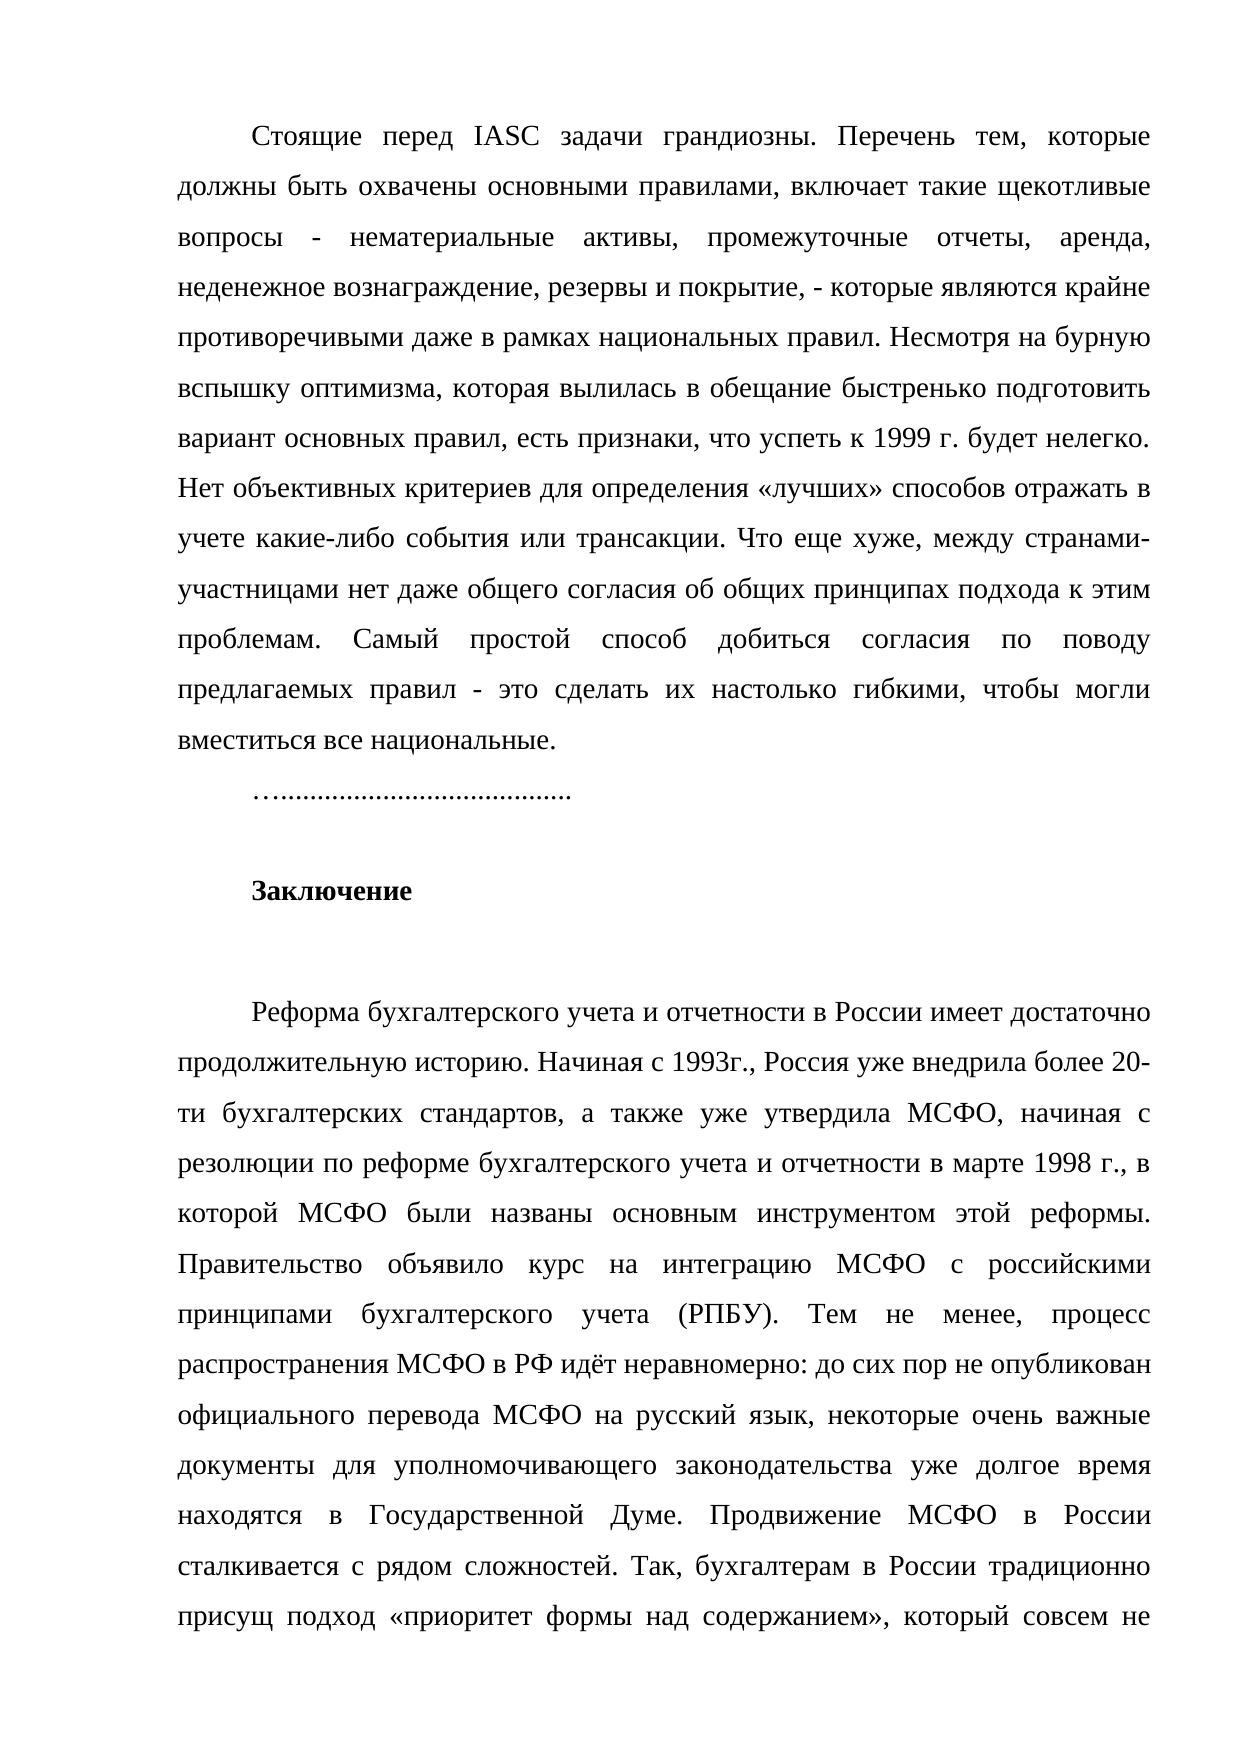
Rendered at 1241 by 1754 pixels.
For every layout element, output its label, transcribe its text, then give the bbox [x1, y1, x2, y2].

text …........................................ [177, 772, 1152, 806]
text Стоящие перед IASС задачи грандиозны. Перечень тем, которые должны быть охвачены основными правилами, включает такие щекотливые вопросы - нематериальные активы, промежуточные отчеты, аренда, неденежное вознаграждение, резервы и покрытие, - которые являются крайне противоречивыми даже в рамках национальных правил. Несмотря на бурную вспышку оптимизма, которая вылилась в обещание быстренько подготовить вариант основных правил, есть признаки, что успеть к 1999 г. будет нелегко. Нет объективных критериев для определения «лучших» способов отражать в учете какие-либо события или трансакции. Что еще хуже, между странами-участницами нет даже общего согласия об общих принципах подхода к этим проблемам. Самый простой способ добиться согласия по поводу предлагаемых правил - это сделать их настолько гибкими, чтобы могли вместиться все национальные. [177, 118, 1152, 755]
text Реформа бухгалтерского учета и отчетности в России имеет достаточно продолжительную историю. Начиная с 1993г., Россия уже внедрила более 20-ти бухгалтерских стандартов, а также уже утвердила МСФО, начиная с резолюции по реформе бухгалтерского учета и отчетности в марте 1998 г., в которой МСФО были названы основным инструментом этой реформы. Правительство объявило курс на интеграцию МСФО с российскими принципами бухгалтерского учета (РПБУ). Тем не менее, процесс распространения МСФО в РФ идёт неравномерно: до сих пор не опубликован официального перевода МСФО на русский язык, некоторые очень важные документы для уполномочивающего законодательства уже долгое время находятся в Государственной Думе. Продвижение МСФО в России сталкивается с рядом сложностей. Так, бухгалтерам в России традиционно присущ подход «приоритет формы над содержанием», который совсем не [177, 994, 1152, 1632]
text Заключение [177, 873, 1152, 906]
